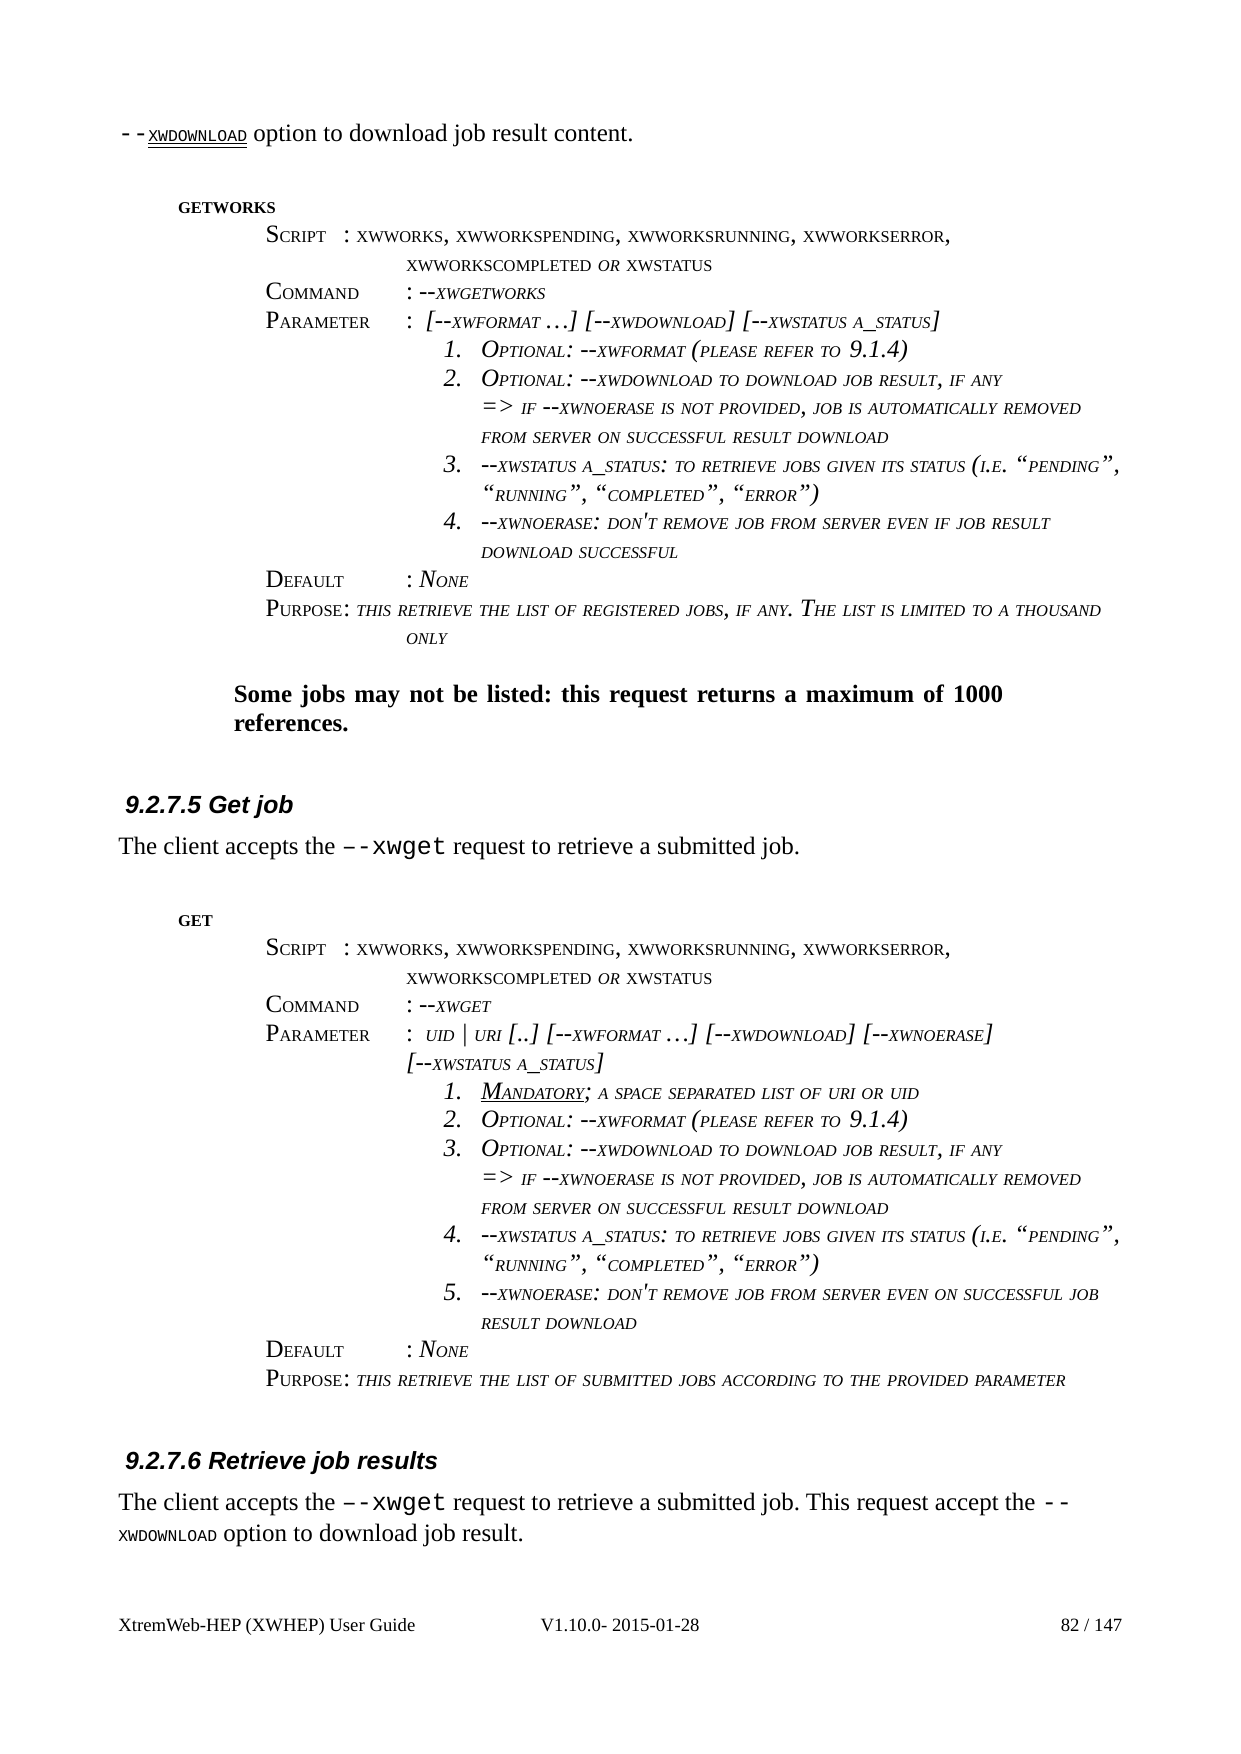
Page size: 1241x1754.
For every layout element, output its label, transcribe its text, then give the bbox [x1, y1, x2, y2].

text Script : xwworks, xwworkspending, xwworksrunning, xwworkserror, xwworkscompleted or xwstatus [265, 932, 1122, 989]
list --xwnoerase: don't remove job from server even on successful job result download [443, 1277, 1122, 1334]
text get [178, 903, 1122, 932]
text --xwdownload option to download job result content. [118, 118, 1122, 149]
text getworks [178, 190, 1122, 219]
text Command : --xwgetworks [265, 276, 1122, 305]
list Optional: --xwformat (please refer to 9.1.4) [443, 1104, 1122, 1133]
text Parameter : uid | uri [..] [--xwformat …] [--xwdownload] [--xwnoerase] [--xwstatus a_status] [265, 1018, 1122, 1076]
text Command : --xwget [265, 989, 1122, 1018]
list Optional: --xwformat (please refer to 9.1.4) [443, 334, 1122, 363]
text The client accepts the –-xwget request to retrieve a submitted job. [118, 831, 1122, 862]
subtitle Get job [118, 790, 1122, 819]
list Optional: --xwdownload to download job result, if any => if --xwnoerase is not provided, job is automatically removed from server on successful result download [443, 1133, 1122, 1219]
list --xwnoerase: don't remove job from server even if job result download successful [443, 506, 1122, 564]
list --xwstatus a_status: to retrieve jobs given its status (i.e. “pending”, “running”, “completed”, “error”) [443, 1219, 1122, 1277]
text Default : None [265, 564, 1122, 593]
text Purpose : this retrieve the list of submitted jobs according to the provided parameter [265, 1363, 1122, 1392]
list Mandatory; a space separated list of uri or uid [443, 1076, 1122, 1104]
list --xwstatus a_status: to retrieve jobs given its status (i.e. “pending”, “running”, “completed”, “error”) [443, 449, 1122, 506]
subtitle Retrieve job results [118, 1446, 1122, 1474]
text Script : xwworks, xwworkspending, xwworksrunning, xwworkserror, xwworkscompleted or xwstatus [265, 219, 1122, 276]
text The client accepts the –-xwget request to retrieve a submitted job. This request accept the --xwdownload option to download job result. [118, 1487, 1122, 1548]
text Default : None [265, 1334, 1122, 1363]
list Optional: --xwdownload to download job result, if any => if --xwnoerase is not provided, job is automatically removed from server on successful result download [443, 363, 1122, 449]
text Purpose : this retrieve the list of registered jobs, if any. The list is limited to a thousand only [265, 593, 1122, 650]
text Some jobs may not be listed: this request returns a maximum of 1000 references. [233, 679, 1004, 736]
text Parameter : [--xwformat …] [--xwdownload] [--xwstatus a_status] [265, 305, 1122, 334]
